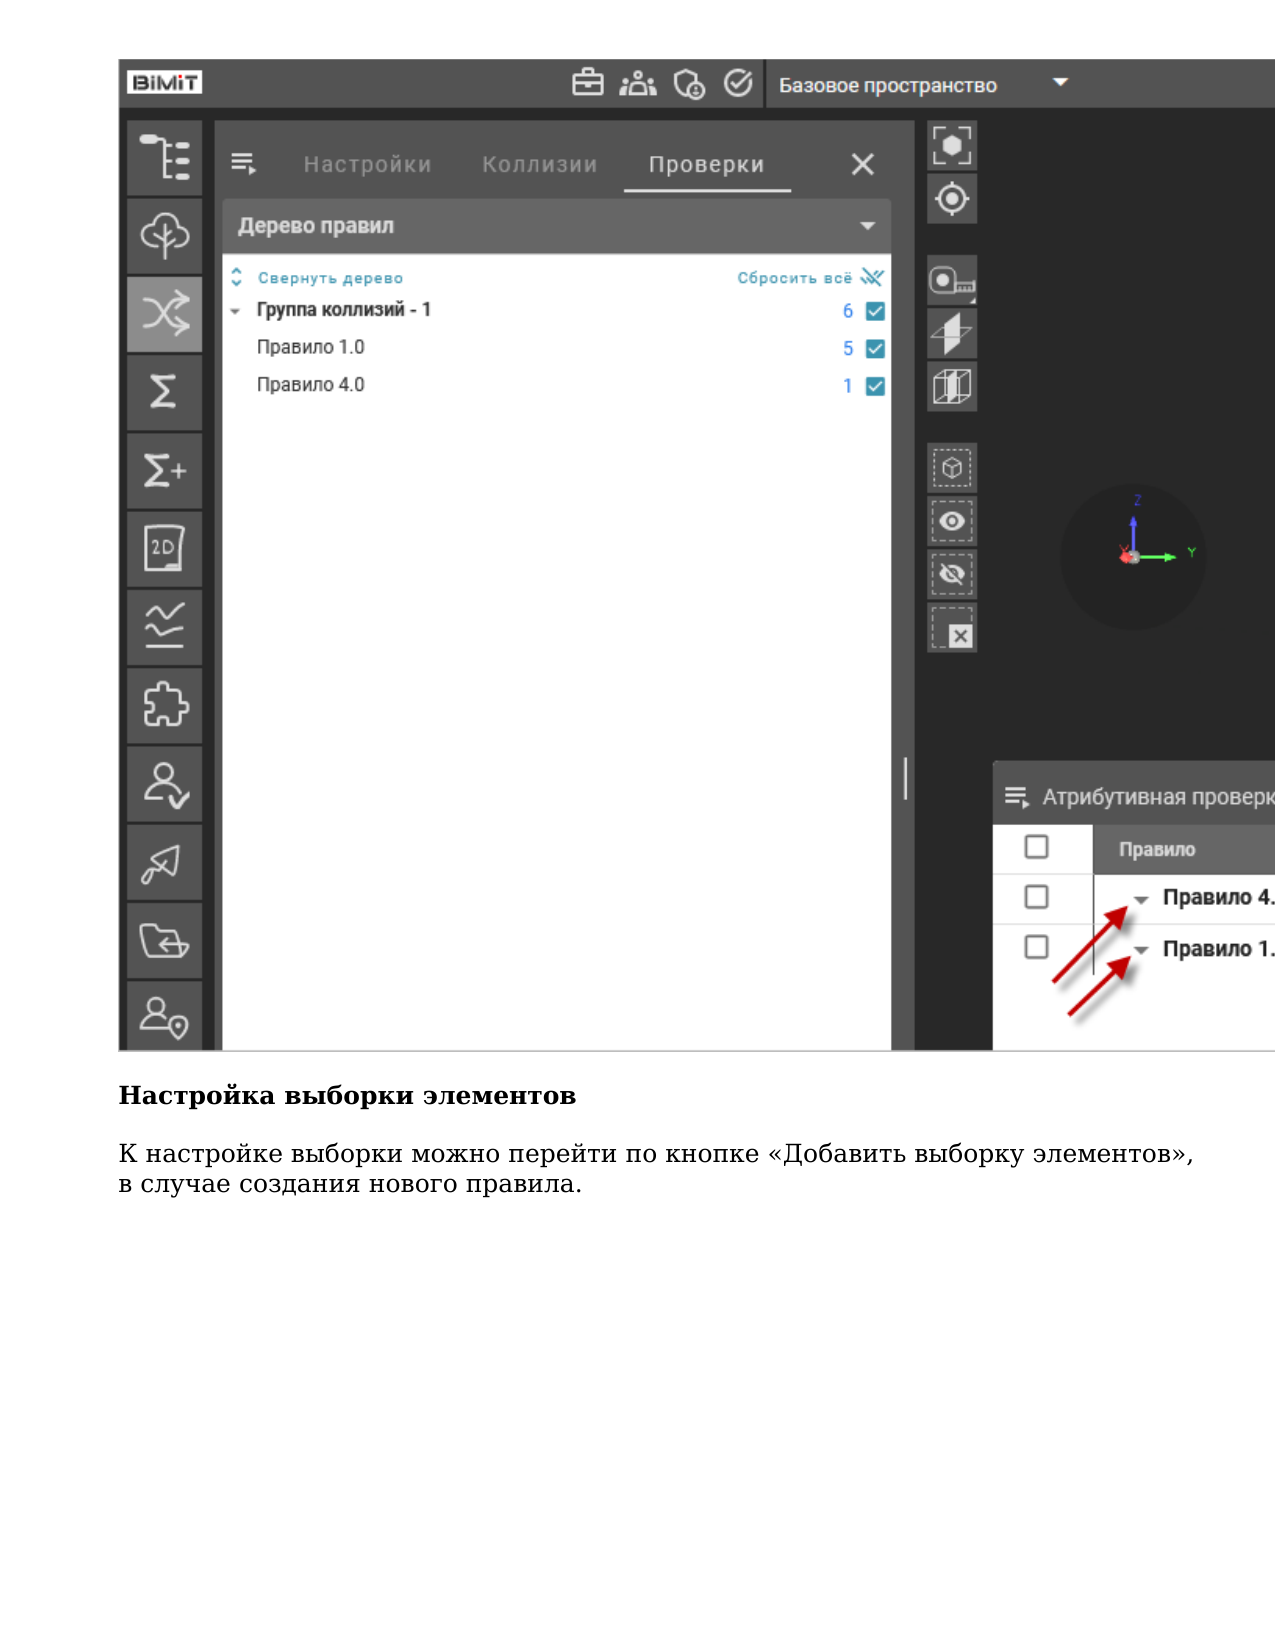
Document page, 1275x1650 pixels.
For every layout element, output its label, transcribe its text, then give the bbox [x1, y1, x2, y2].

text Настройка выборки элементов [118, 1081, 1216, 1110]
picture [118, 59, 1275, 1052]
text К настройке выборки можно перейти по кнопке «Добавить выборку элементов», в случае создания нового правила. [118, 1139, 1216, 1198]
